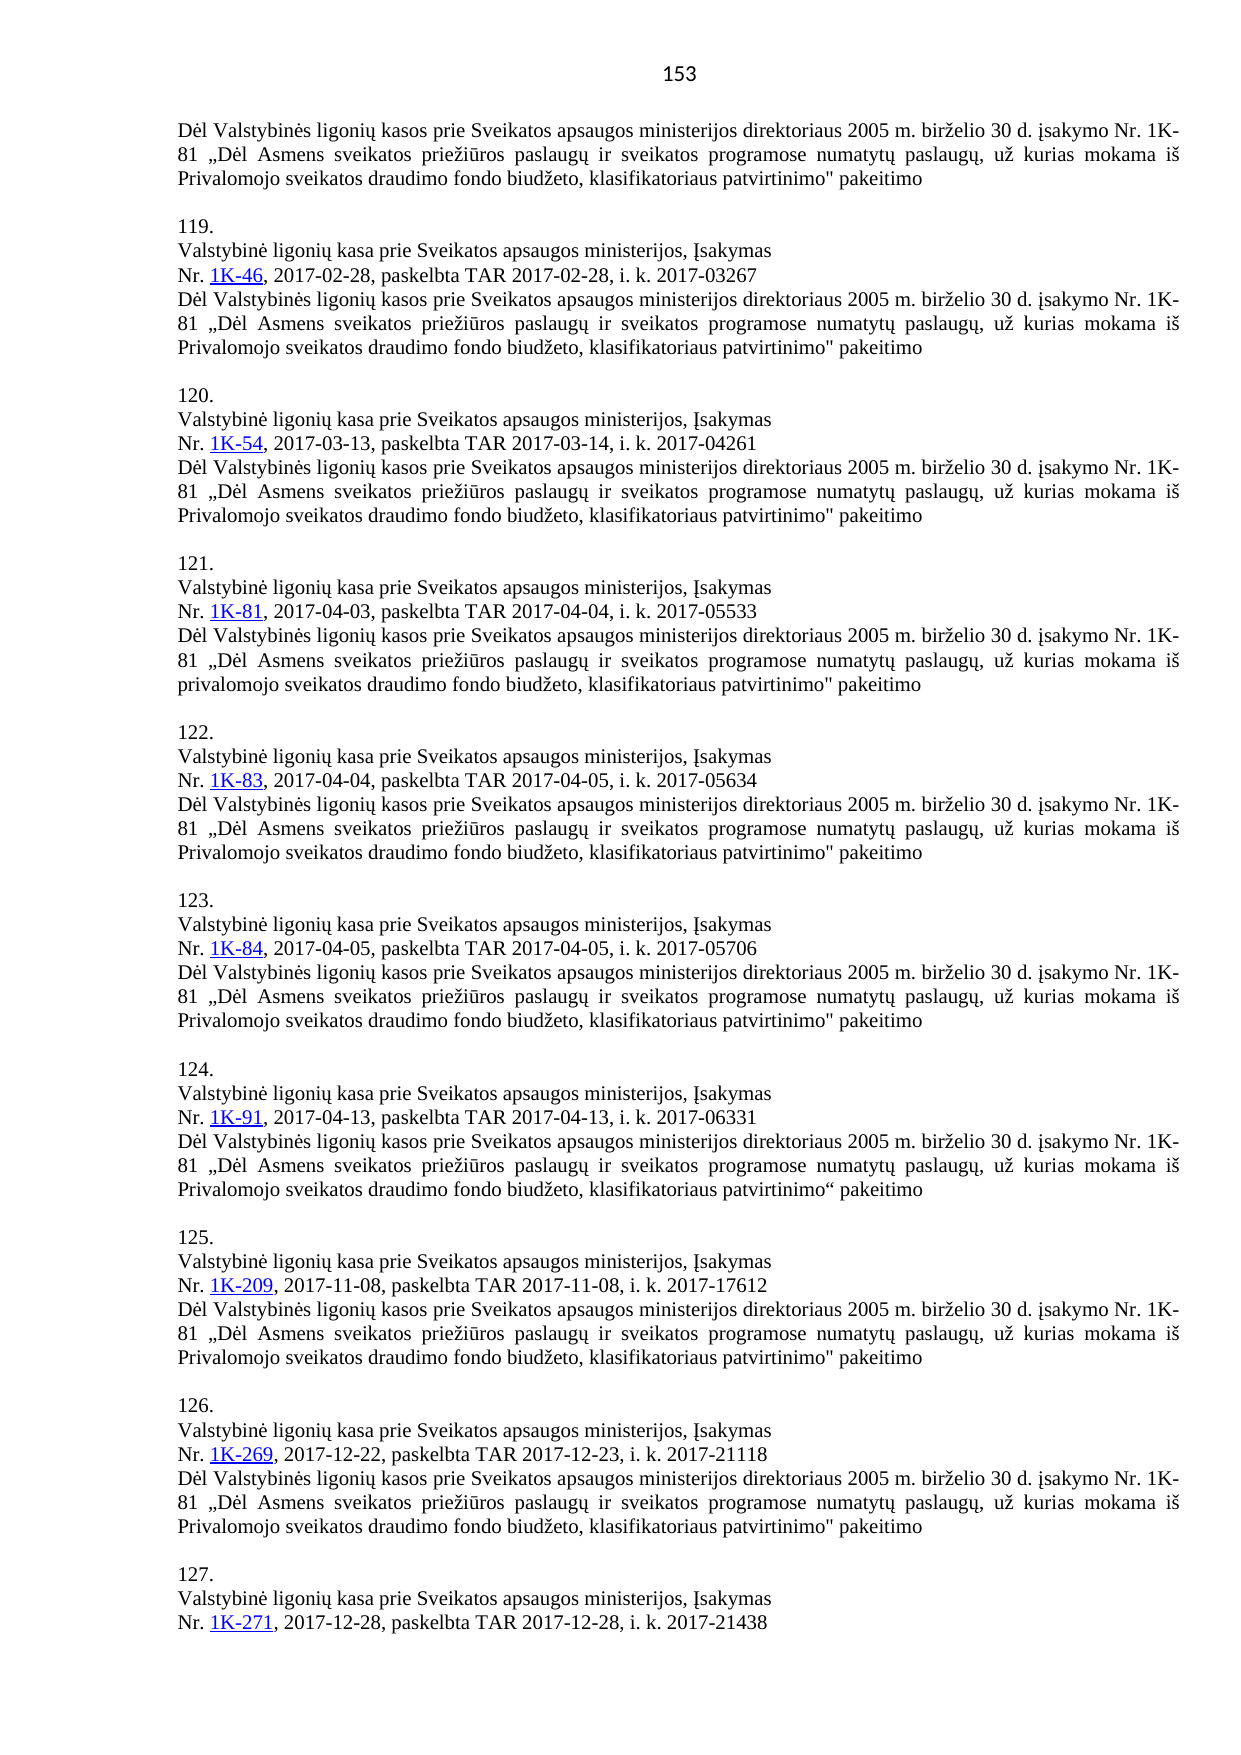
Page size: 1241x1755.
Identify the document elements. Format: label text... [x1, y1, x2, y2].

text Dėl Valstybinės ligonių kasos prie Sveikatos apsaugos ministerijos direktoriaus 2005 m. birželio 30 d. įsakymo Nr. 1K-81 „Dėl Asmens sveikatos priežiūros paslaugų ir sveikatos programose numatytų paslaugų, už kurias mokama iš Privalomojo sveikatos draudimo fondo biudžeto, klasifikatoriaus patvirtinimo" pakeitimo [177, 287, 1181, 359]
text Valstybinė ligonių kasa prie Sveikatos apsaugos ministerijos, Įsakymas [177, 1249, 1181, 1273]
text 125. [177, 1225, 1181, 1249]
text Nr. 1K-83, 2017-04-04, paskelbta TAR 2017-04-05, i. k. 2017-05634 [177, 768, 1181, 792]
text 124. [177, 1057, 1181, 1081]
text Valstybinė ligonių kasa prie Sveikatos apsaugos ministerijos, Įsakymas [177, 575, 1181, 599]
text 127. [177, 1562, 1181, 1586]
text Nr. 1K-46, 2017-02-28, paskelbta TAR 2017-02-28, i. k. 2017-03267 [177, 262, 1181, 287]
text Valstybinė ligonių kasa prie Sveikatos apsaugos ministerijos, Įsakymas [177, 1417, 1181, 1442]
text Valstybinė ligonių kasa prie Sveikatos apsaugos ministerijos, Įsakymas [177, 744, 1181, 768]
text 126. [177, 1393, 1181, 1417]
text Nr. 1K-209, 2017-11-08, paskelbta TAR 2017-11-08, i. k. 2017-17612 [177, 1273, 1181, 1297]
text Dėl Valstybinės ligonių kasos prie Sveikatos apsaugos ministerijos direktoriaus 2005 m. birželio 30 d. įsakymo Nr. 1K-81 „Dėl Asmens sveikatos priežiūros paslaugų ir sveikatos programose numatytų paslaugų, už kurias mokama iš privalomojo sveikatos draudimo fondo biudžeto, klasifikatoriaus patvirtinimo" pakeitimo [177, 623, 1181, 696]
text Dėl Valstybinės ligonių kasos prie Sveikatos apsaugos ministerijos direktoriaus 2005 m. birželio 30 d. įsakymo Nr. 1K-81 „Dėl Asmens sveikatos priežiūros paslaugų ir sveikatos programose numatytų paslaugų, už kurias mokama iš Privalomojo sveikatos draudimo fondo biudžeto, klasifikatoriaus patvirtinimo" pakeitimo [177, 792, 1181, 864]
text Valstybinė ligonių kasa prie Sveikatos apsaugos ministerijos, Įsakymas [177, 1586, 1181, 1610]
text Valstybinė ligonių kasa prie Sveikatos apsaugos ministerijos, Įsakymas [177, 407, 1181, 431]
text Valstybinė ligonių kasa prie Sveikatos apsaugos ministerijos, Įsakymas [177, 912, 1181, 936]
text Nr. 1K-54, 2017-03-13, paskelbta TAR 2017-03-14, i. k. 2017-04261 [177, 431, 1181, 455]
text Nr. 1K-81, 2017-04-03, paskelbta TAR 2017-04-04, i. k. 2017-05533 [177, 599, 1181, 623]
text Nr. 1K-271, 2017-12-28, paskelbta TAR 2017-12-28, i. k. 2017-21438 [177, 1610, 1181, 1634]
text 121. [177, 551, 1181, 575]
text Dėl Valstybinės ligonių kasos prie Sveikatos apsaugos ministerijos direktoriaus 2005 m. birželio 30 d. įsakymo Nr. 1K-81 „Dėl Asmens sveikatos priežiūros paslaugų ir sveikatos programose numatytų paslaugų, už kurias mokama iš Privalomojo sveikatos draudimo fondo biudžeto, klasifikatoriaus patvirtinimo" pakeitimo [177, 455, 1181, 527]
text Dėl Valstybinės ligonių kasos prie Sveikatos apsaugos ministerijos direktoriaus 2005 m. birželio 30 d. įsakymo Nr. 1K-81 „Dėl Asmens sveikatos priežiūros paslaugų ir sveikatos programose numatytų paslaugų, už kurias mokama iš Privalomojo sveikatos draudimo fondo biudžeto, klasifikatoriaus patvirtinimo" pakeitimo [177, 1466, 1181, 1538]
text 123. [177, 888, 1181, 912]
text Dėl Valstybinės ligonių kasos prie Sveikatos apsaugos ministerijos direktoriaus 2005 m. birželio 30 d. įsakymo Nr. 1K-81 „Dėl Asmens sveikatos priežiūros paslaugų ir sveikatos programose numatytų paslaugų, už kurias mokama iš Privalomojo sveikatos draudimo fondo biudžeto, klasifikatoriaus patvirtinimo" pakeitimo [177, 118, 1181, 190]
text Nr. 1K-84, 2017-04-05, paskelbta TAR 2017-04-05, i. k. 2017-05706 [177, 936, 1181, 960]
text Dėl Valstybinės ligonių kasos prie Sveikatos apsaugos ministerijos direktoriaus 2005 m. birželio 30 d. įsakymo Nr. 1K-81 „Dėl Asmens sveikatos priežiūros paslaugų ir sveikatos programose numatytų paslaugų, už kurias mokama iš Privalomojo sveikatos draudimo fondo biudžeto, klasifikatoriaus patvirtinimo“ pakeitimo [177, 1129, 1181, 1201]
text Valstybinė ligonių kasa prie Sveikatos apsaugos ministerijos, Įsakymas [177, 1081, 1181, 1105]
text Dėl Valstybinės ligonių kasos prie Sveikatos apsaugos ministerijos direktoriaus 2005 m. birželio 30 d. įsakymo Nr. 1K-81 „Dėl Asmens sveikatos priežiūros paslaugų ir sveikatos programose numatytų paslaugų, už kurias mokama iš Privalomojo sveikatos draudimo fondo biudžeto, klasifikatoriaus patvirtinimo" pakeitimo [177, 1297, 1181, 1369]
text 120. [177, 383, 1181, 407]
text 122. [177, 720, 1181, 744]
text Nr. 1K-269, 2017-12-22, paskelbta TAR 2017-12-23, i. k. 2017-21118 [177, 1442, 1181, 1466]
text Valstybinė ligonių kasa prie Sveikatos apsaugos ministerijos, Įsakymas [177, 238, 1181, 262]
text 119. [177, 214, 1181, 238]
text Nr. 1K-91, 2017-04-13, paskelbta TAR 2017-04-13, i. k. 2017-06331 [177, 1105, 1181, 1129]
text Dėl Valstybinės ligonių kasos prie Sveikatos apsaugos ministerijos direktoriaus 2005 m. birželio 30 d. įsakymo Nr. 1K-81 „Dėl Asmens sveikatos priežiūros paslaugų ir sveikatos programose numatytų paslaugų, už kurias mokama iš Privalomojo sveikatos draudimo fondo biudžeto, klasifikatoriaus patvirtinimo" pakeitimo [177, 960, 1181, 1032]
